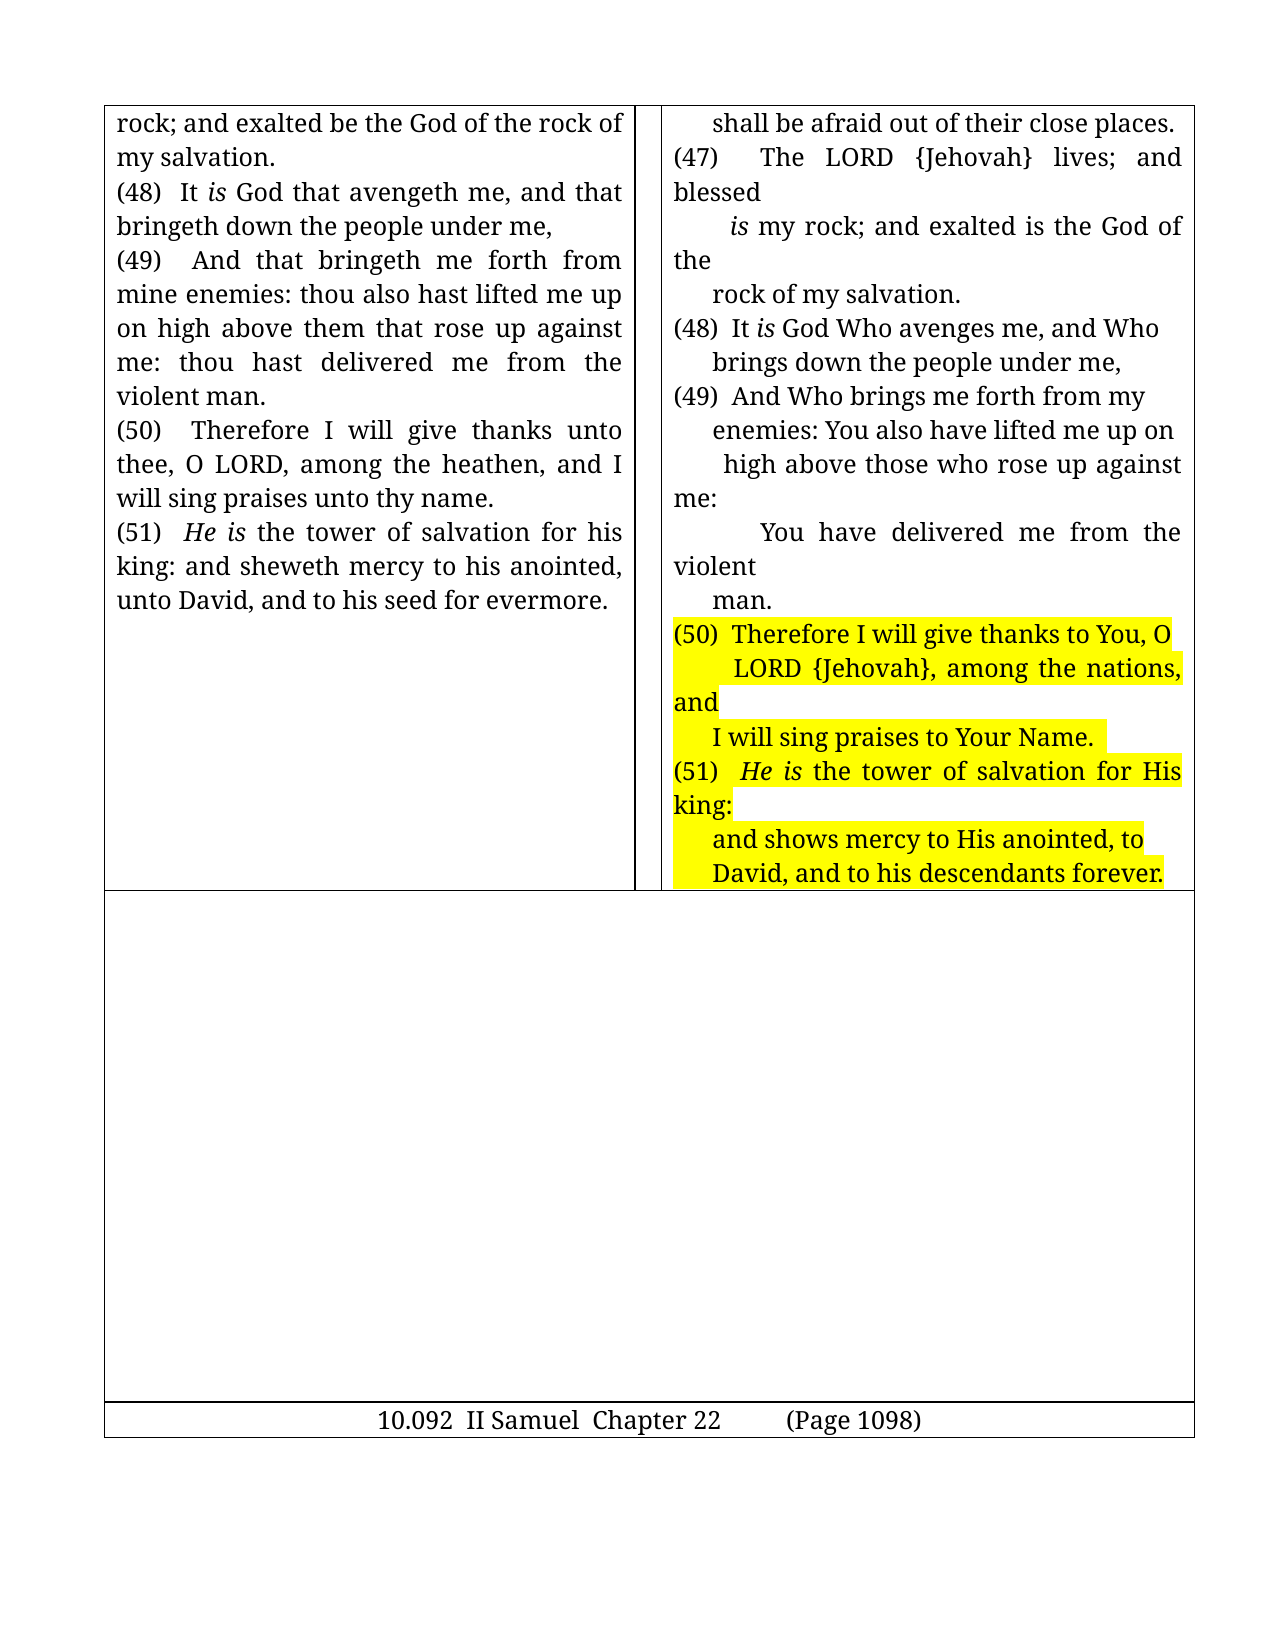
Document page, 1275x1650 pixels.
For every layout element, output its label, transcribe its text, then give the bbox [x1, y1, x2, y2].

table_cell [636, 106, 661, 889]
table_cell shall be afraid out of their close places. (47) The LORD {Jehovah} lives; and blessed is my rock; and exalted is the God of the rock of my salvation. (48) It is God Who avenges me, and Who brings down the people under me, (49) And Who brings me forth from my enemies: You also have lifted me up on high above those who rose up against me: You have delivered me from the violent man. (50) Therefore I will give thanks to You, O LORD {Jehovah}, among the nations, and I will sing praises to Your Name. (51) He is the tower of salvation for His king: and shows mercy to His anointed, to David, and to his descendants forever. [662, 106, 1194, 889]
table_cell rock; and exalted be the God of the rock of my salvation. (48) It is God that avengeth me, and that bringeth down the people under me, (49) And that bringeth me forth from mine enemies: thou also hast lifted me up on high above them that rose up against me: thou hast delivered me from the violent man. (50) Therefore I will give thanks unto thee, O LORD, among the heathen, and I will sing praises unto thy name. (51) He is the tower of salvation for his king: and sheweth mercy to his anointed, unto David, and to his seed for evermore. [105, 106, 634, 889]
table_cell [105, 891, 1194, 1401]
table_cell 10.092 II Samuel Chapter 22 (Page 1098) [105, 1403, 1194, 1437]
